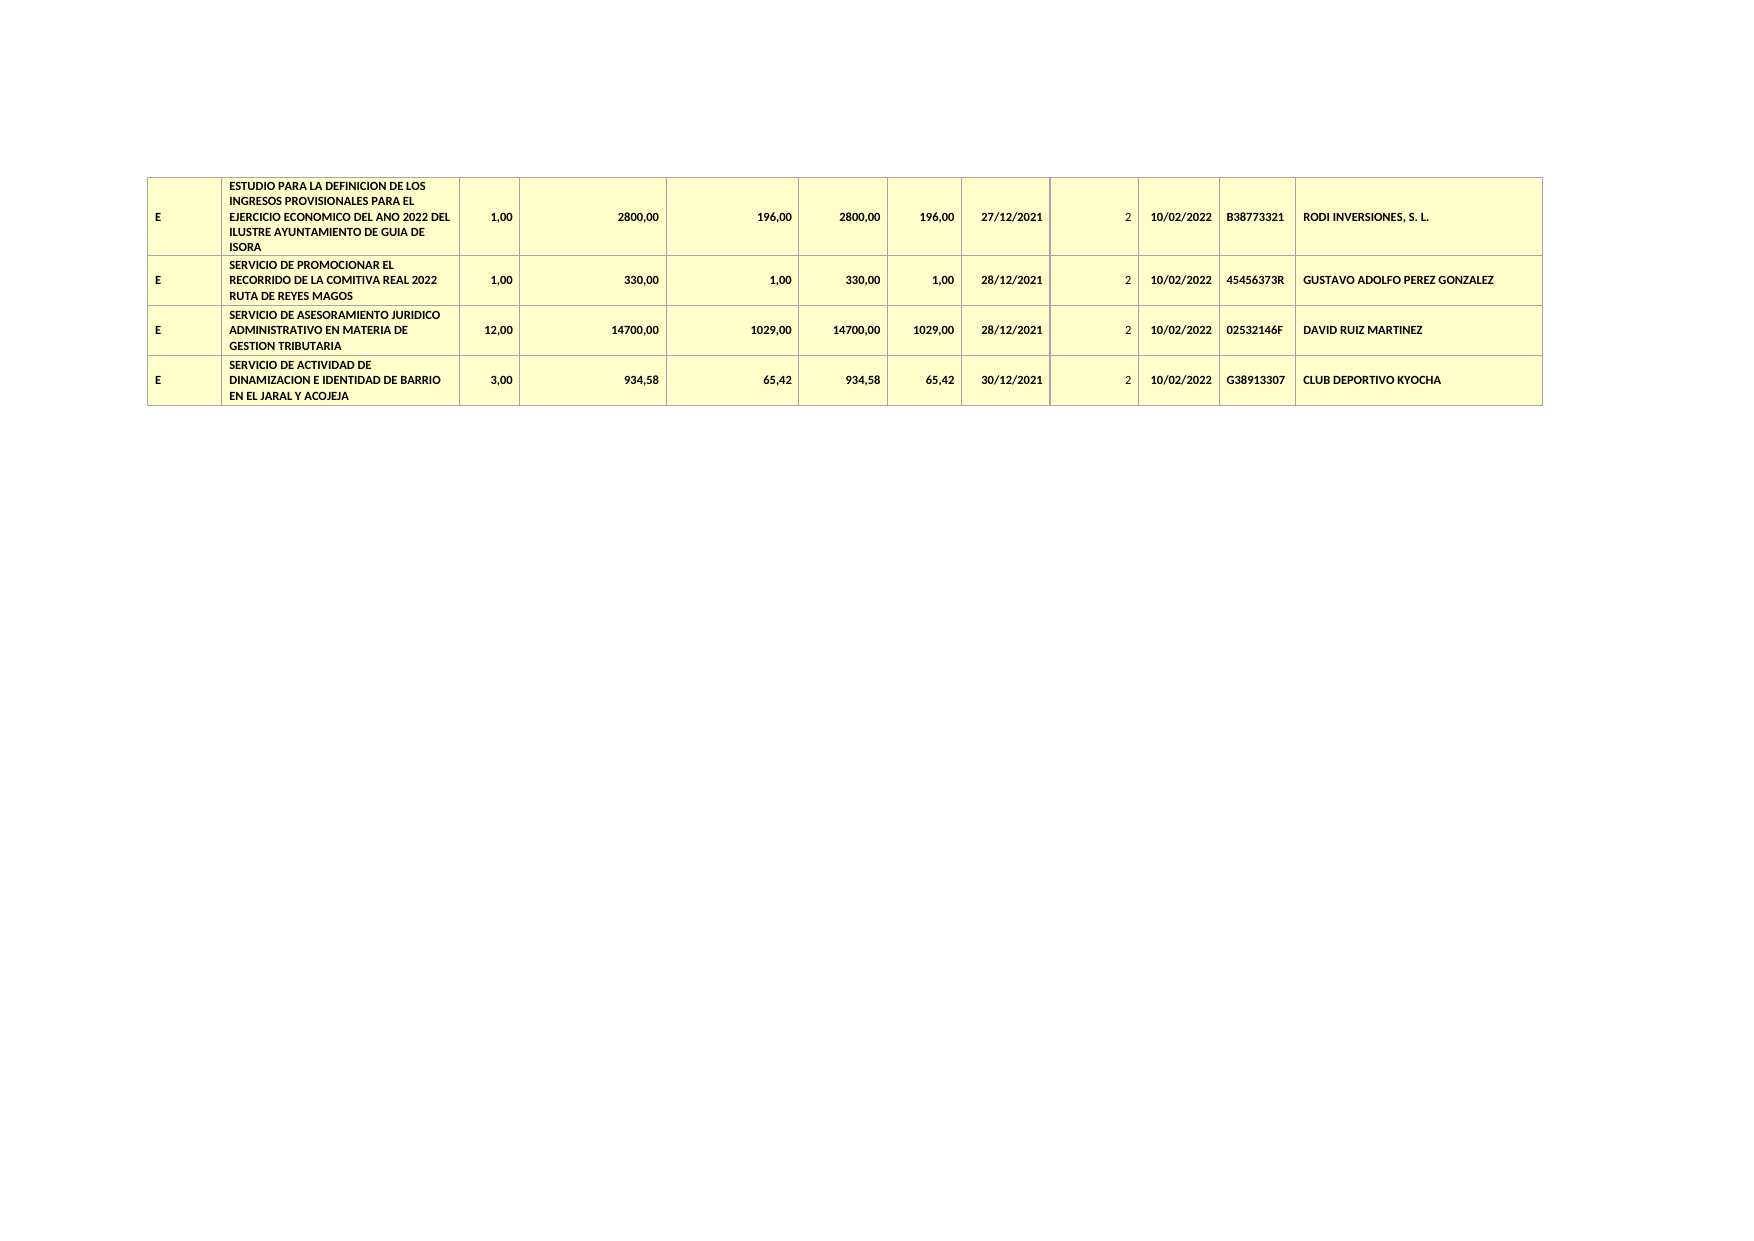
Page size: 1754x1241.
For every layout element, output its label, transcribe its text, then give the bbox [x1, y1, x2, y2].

table_cell 27/12/2021 [962, 178, 1049, 255]
table_cell 12,00 [460, 306, 519, 355]
table_cell 2 [1051, 178, 1138, 255]
table_cell 330,00 [520, 256, 666, 305]
table_cell 28/12/2021 [962, 306, 1049, 355]
table_cell ESTUDIO PARA LA DEFINICION DE LOS INGRESOS PROVISIONALES PARA EL EJERCICIO ECONOMICO DEL ANO 2022 DEL ILUSTRE AYUNTAMIENTO DE GUIA DE ISORA [222, 178, 459, 255]
table_cell 65,42 [667, 356, 798, 405]
table_cell 14700,00 [520, 306, 666, 355]
table_cell 3,00 [460, 356, 519, 405]
table_cell 1029,00 [888, 306, 961, 355]
table_cell 2 [1051, 306, 1138, 355]
table_cell 1029,00 [667, 306, 798, 355]
table_cell RODI INVERSIONES, S. L. [1296, 178, 1542, 255]
table_cell 1,00 [888, 256, 961, 305]
table_cell SERVICIO DE ASESORAMIENTO JURIDICO ADMINISTRATIVO EN MATERIA DE GESTION TRIBUTARIA [222, 306, 459, 355]
table_cell 1,00 [460, 256, 519, 305]
table_cell 2 [1051, 356, 1138, 405]
table_cell 330,00 [799, 256, 887, 305]
table_cell E [148, 306, 221, 355]
table_cell E [148, 256, 221, 305]
table_cell CLUB DEPORTIVO KYOCHA [1296, 356, 1542, 405]
table_cell 1,00 [667, 256, 798, 305]
table_cell 10/02/2022 [1139, 256, 1219, 305]
table_cell 2 [1051, 256, 1138, 305]
table_cell 196,00 [888, 178, 961, 255]
table_cell 196,00 [667, 178, 798, 255]
table_cell 45456373R [1220, 256, 1295, 305]
table_cell B38773321 [1220, 178, 1295, 255]
table_cell 934,58 [799, 356, 887, 405]
table_cell DAVID RUIZ MARTINEZ [1296, 306, 1542, 355]
table_cell 1,00 [460, 178, 519, 255]
table_cell 2800,00 [799, 178, 887, 255]
table_cell 934,58 [520, 356, 666, 405]
table_cell 10/02/2022 [1139, 356, 1219, 405]
table_cell GUSTAVO ADOLFO PEREZ GONZALEZ [1296, 256, 1542, 305]
table_cell SERVICIO DE PROMOCIONAR EL RECORRIDO DE LA COMITIVA REAL 2022 RUTA DE REYES MAGOS [222, 256, 459, 305]
table_cell 02532146F [1220, 306, 1295, 355]
table_cell 65,42 [888, 356, 961, 405]
table_cell E [148, 356, 221, 405]
table_cell SERVICIO DE ACTIVIDAD DE DINAMIZACION E IDENTIDAD DE BARRIO EN EL JARAL Y ACOJEJA [222, 356, 459, 405]
table_cell 14700,00 [799, 306, 887, 355]
table_cell 30/12/2021 [962, 356, 1049, 405]
table_cell G38913307 [1220, 356, 1295, 405]
table_cell 2800,00 [520, 178, 666, 255]
table_cell 10/02/2022 [1139, 306, 1219, 355]
table_cell 10/02/2022 [1139, 178, 1219, 255]
table_cell E [148, 178, 221, 255]
table_cell 28/12/2021 [962, 256, 1049, 305]
